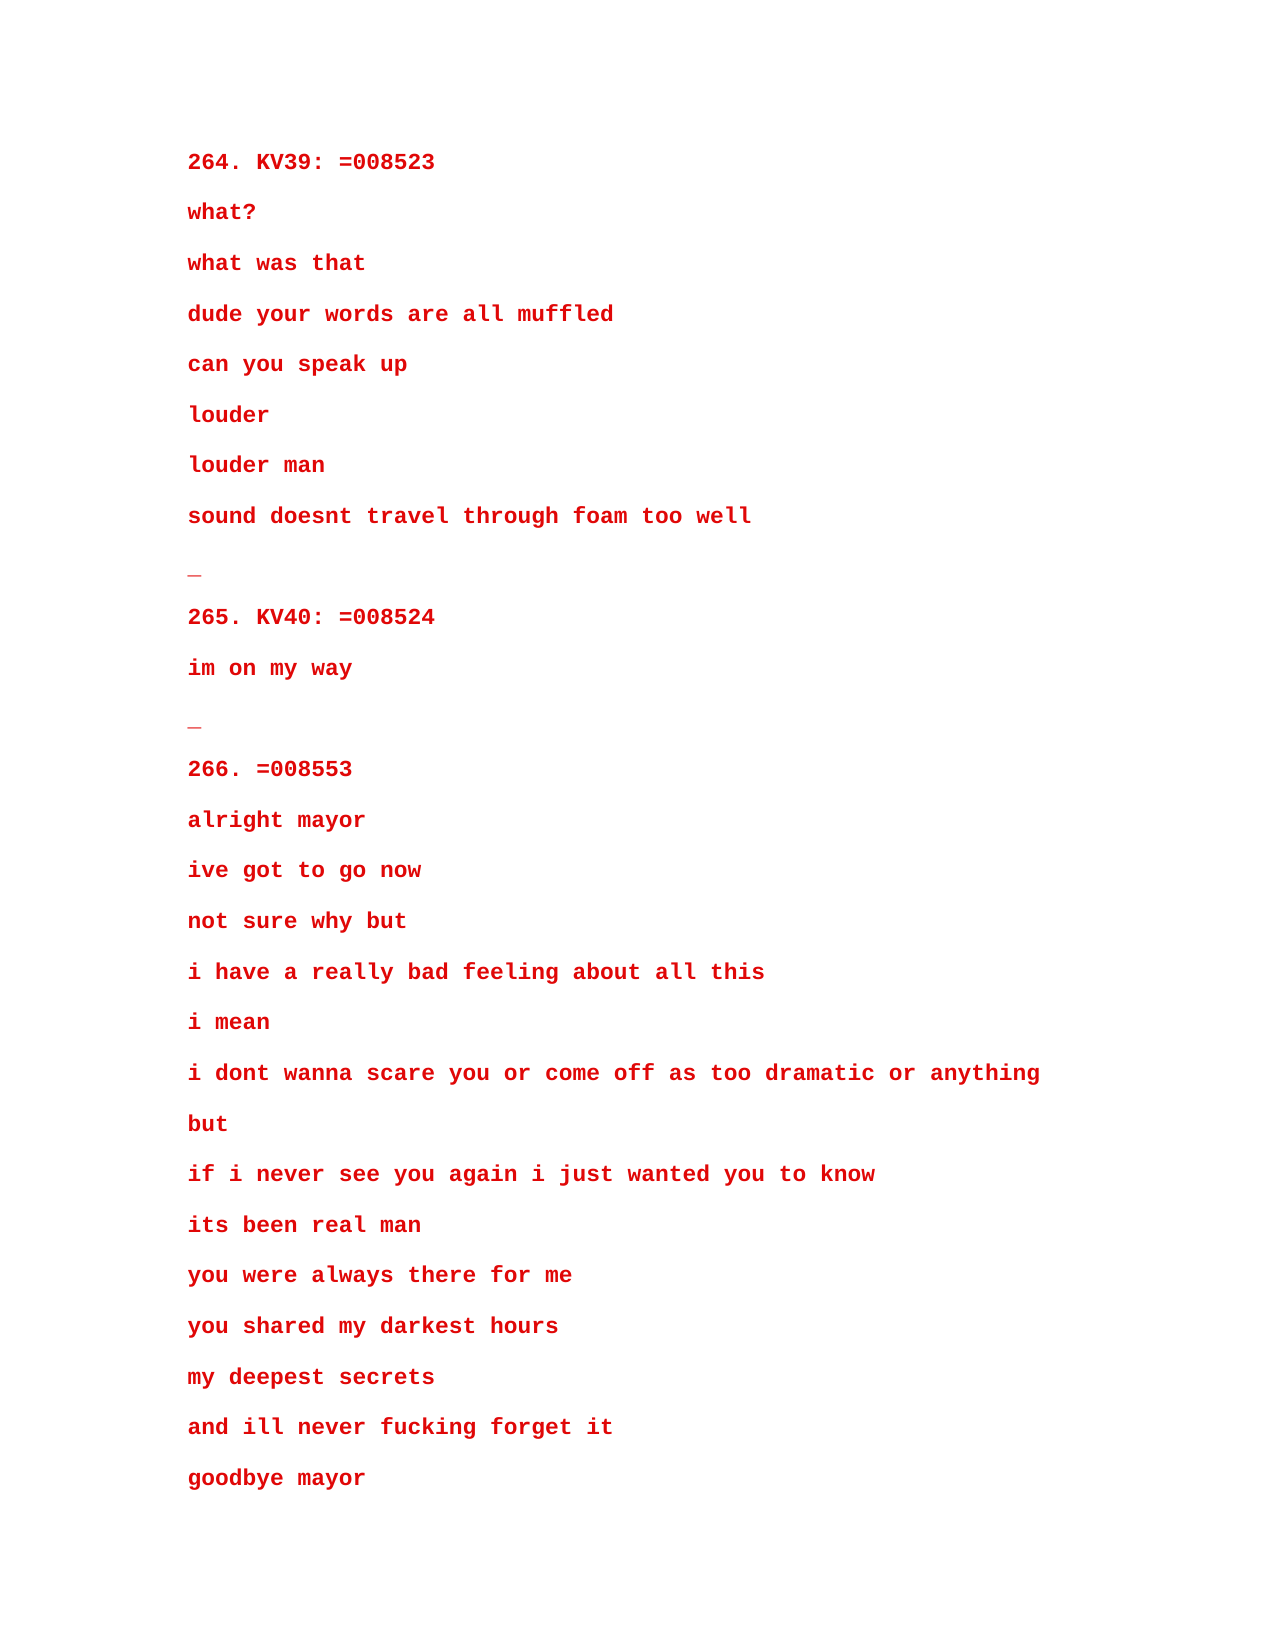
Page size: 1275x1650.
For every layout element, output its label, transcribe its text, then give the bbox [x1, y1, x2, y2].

text i have a really bad feeling about all this [187, 960, 1087, 986]
text but [187, 1112, 1087, 1138]
text i dont wanna scare you or come off as too dramatic or anything [187, 1061, 1087, 1087]
text 265. KV40: =008524 [187, 606, 1087, 632]
text 264. KV39: =008523 [187, 150, 1087, 176]
text if i never see you again i just wanted you to know [187, 1162, 1087, 1188]
text you shared my darkest hours [187, 1314, 1087, 1340]
text goodbye mayor [187, 1466, 1087, 1492]
text _ [187, 555, 1087, 581]
text i mean [187, 1011, 1087, 1037]
text ive got to go now [187, 859, 1087, 885]
text you were always there for me [187, 1264, 1087, 1290]
text can you speak up [187, 352, 1087, 378]
text 266. =008553 [187, 757, 1087, 783]
text what? [187, 201, 1087, 227]
text its been real man [187, 1213, 1087, 1239]
text and ill never fucking forget it [187, 1416, 1087, 1442]
text my deepest secrets [187, 1365, 1087, 1391]
text dude your words are all muffled [187, 302, 1087, 328]
text what was that [187, 251, 1087, 277]
text not sure why but [187, 909, 1087, 935]
text louder [187, 403, 1087, 429]
text im on my way [187, 656, 1087, 682]
text _ [187, 707, 1087, 733]
text alright mayor [187, 808, 1087, 834]
text louder man [187, 454, 1087, 480]
text sound doesnt travel through foam too well [187, 504, 1087, 530]
